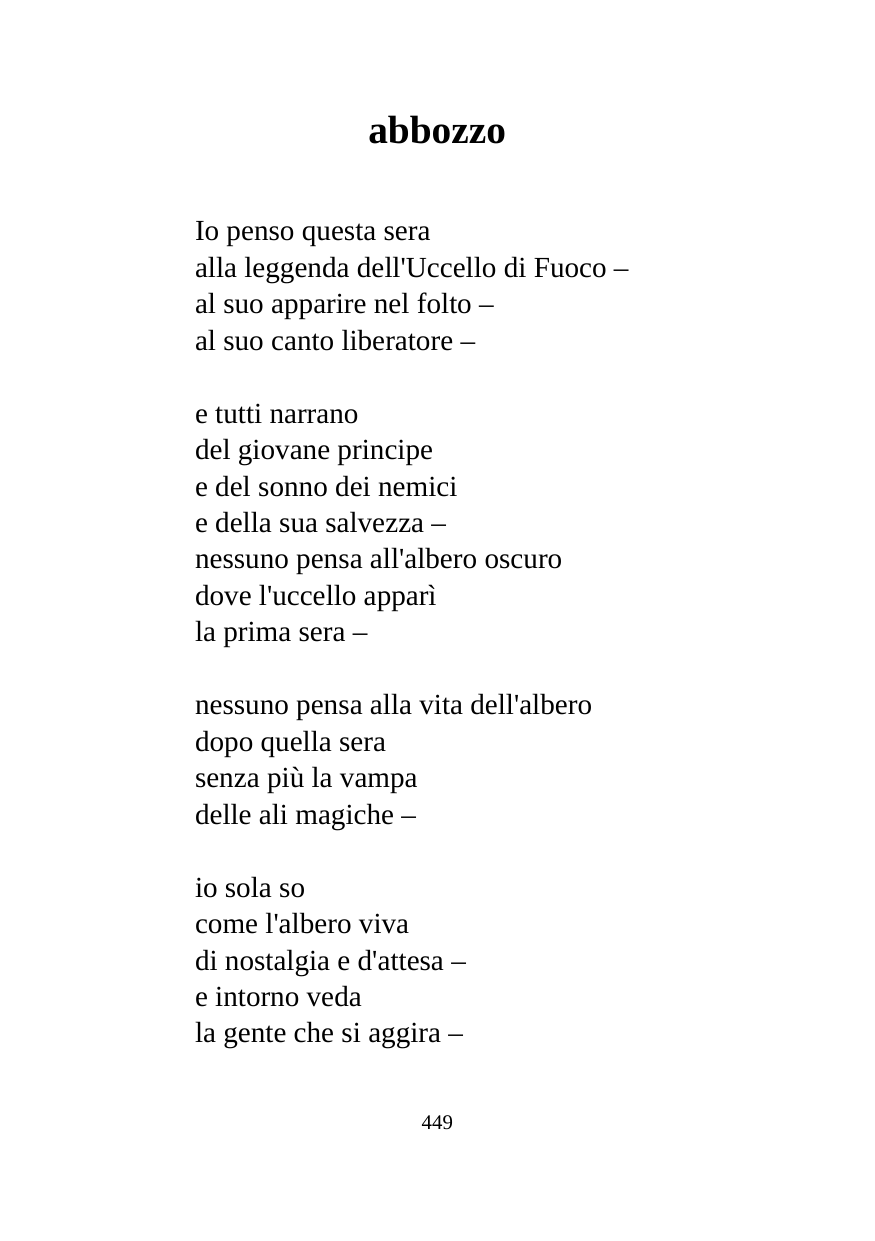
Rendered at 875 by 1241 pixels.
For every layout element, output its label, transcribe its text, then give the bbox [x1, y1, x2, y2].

text la prima sera – [195, 614, 768, 648]
text senza più la vampa [195, 760, 768, 794]
subtitle abbozzo [106, 106, 768, 152]
text dove l'uccello apparì [195, 578, 768, 612]
text nessuno pensa all'albero oscuro [195, 542, 768, 575]
text e tutti narrano [195, 396, 768, 429]
text del giovane principe [195, 432, 768, 466]
text e del sonno dei nemici [195, 469, 768, 502]
text di nostalgia e d'attesa – [195, 943, 768, 976]
text alla leggenda dell'Uccello di Fuoco – [195, 250, 768, 283]
text delle ali magiche – [195, 797, 768, 830]
text e della sua salvezza – [195, 505, 768, 539]
text e intorno veda [195, 979, 768, 1013]
text nessuno pensa alla vita dell'albero [195, 687, 768, 721]
text io sola so [195, 870, 768, 903]
text Io penso questa sera [195, 213, 768, 247]
text al suo canto liberatore – [195, 323, 768, 356]
text al suo apparire nel folto – [195, 286, 768, 320]
text come l'albero viva [195, 906, 768, 940]
text dopo quella sera [195, 724, 768, 757]
text la gente che si aggira – [195, 1016, 768, 1049]
